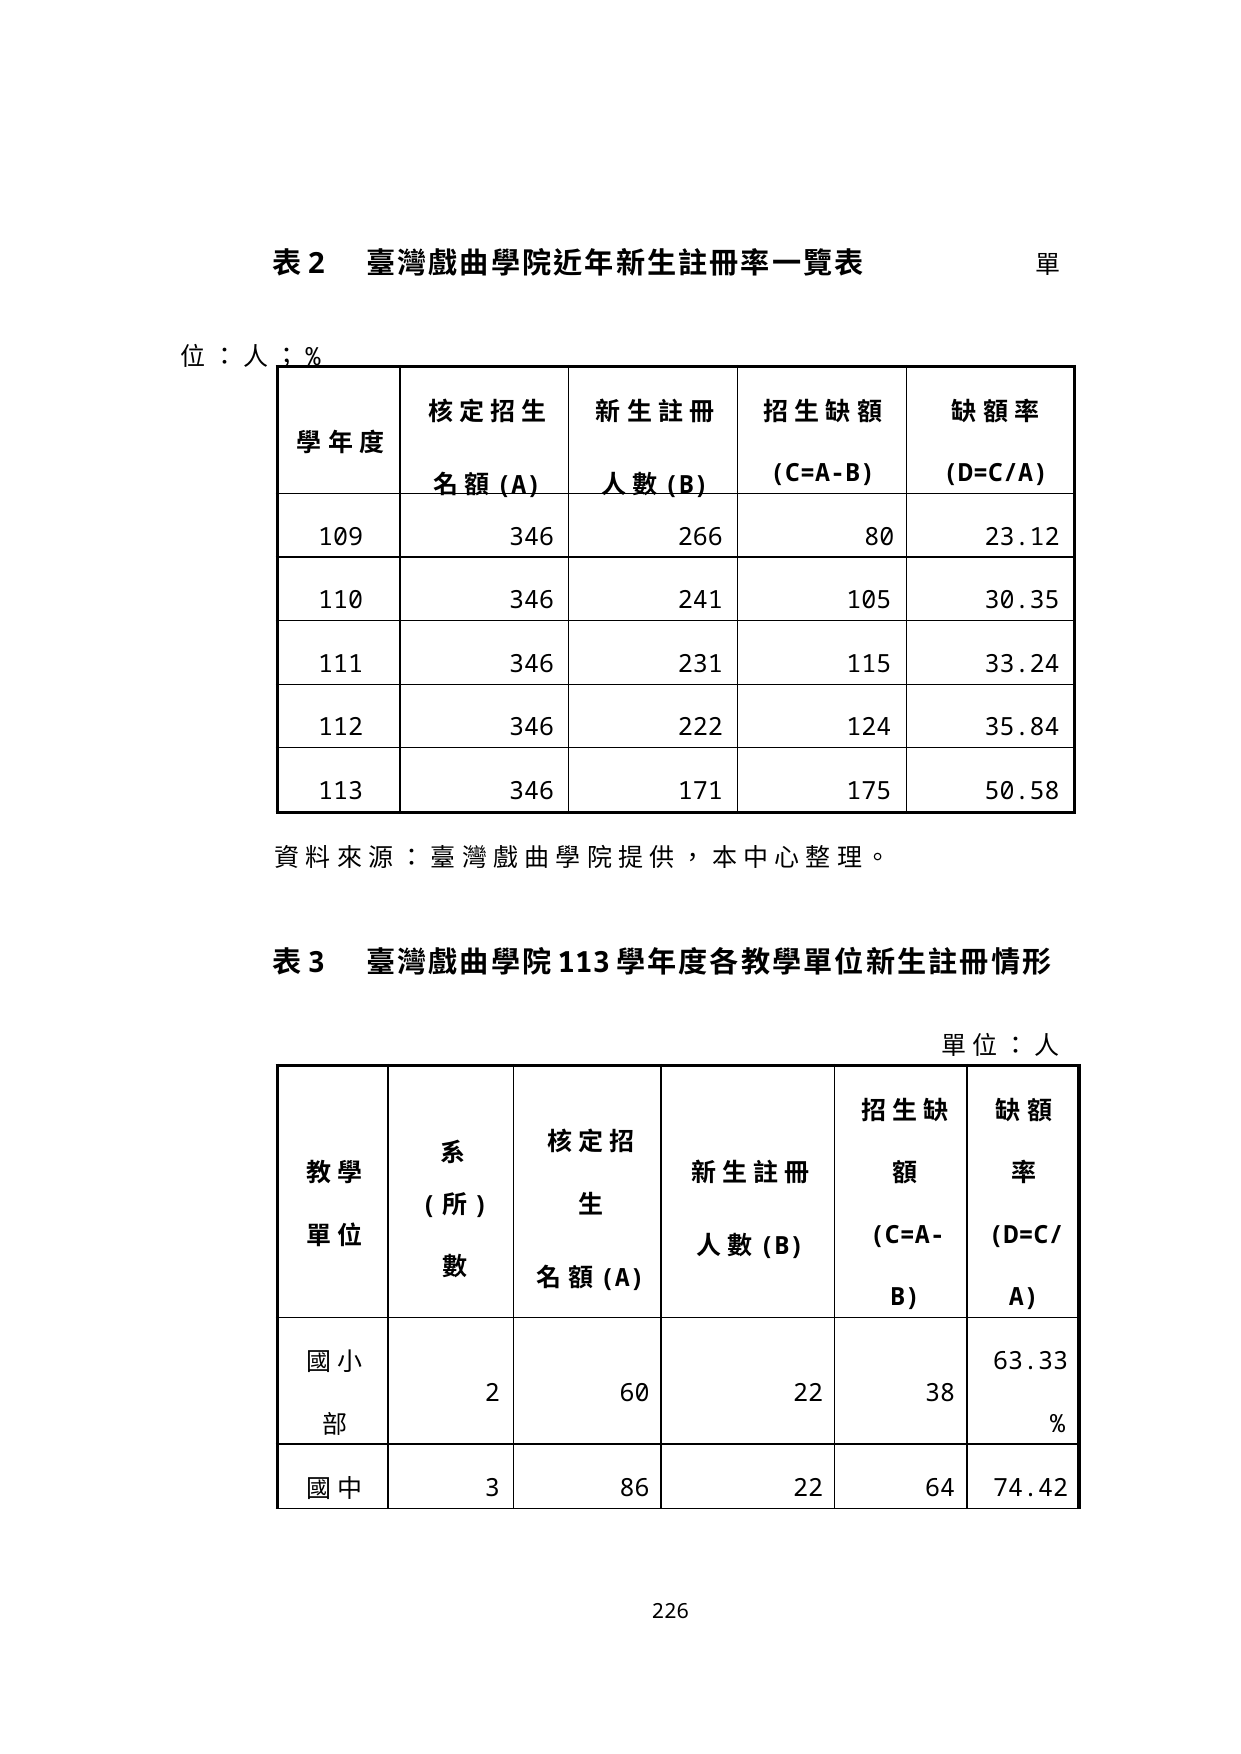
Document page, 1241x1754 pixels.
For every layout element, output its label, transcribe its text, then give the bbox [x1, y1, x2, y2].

table_header 招生缺額(C=A-B) [835, 1067, 966, 1317]
table_cell 346 [401, 685, 568, 747]
table_header 系(所)數 [389, 1067, 513, 1317]
table_cell 63.33% [968, 1318, 1077, 1443]
table_header 核定招生 名額(A) [514, 1067, 660, 1317]
table_cell 國小部 [279, 1318, 387, 1443]
table_cell 50.58 [907, 748, 1073, 811]
table_header 學年度 [279, 368, 399, 493]
text 表3 臺灣戲曲學院113學年度各教學單位新生註冊情形 [177, 876, 1063, 1001]
table_cell 111 [279, 621, 399, 683]
table_cell 3 [389, 1445, 513, 1507]
table_cell 22 [662, 1318, 834, 1443]
table_header 新生註冊人數(B) [569, 368, 737, 493]
table_cell 222 [569, 685, 737, 747]
table_header 缺額率(D=C/A) [907, 368, 1073, 493]
table_cell 266 [569, 494, 737, 556]
table_cell 105 [738, 558, 906, 620]
table_cell 231 [569, 621, 737, 683]
table_cell 109 [279, 494, 399, 556]
table_cell 86 [514, 1445, 660, 1507]
table_header 缺額率(D=C/A) [968, 1067, 1077, 1317]
table_cell 175 [738, 748, 906, 811]
text 單位：人 [177, 1001, 1063, 1064]
table_cell 112 [279, 685, 399, 747]
table_cell 23.12 [907, 494, 1073, 556]
text 表2 臺灣戲曲學院近年新生註冊率一覽表 單位：人；% [177, 177, 1063, 365]
table_cell 346 [401, 494, 568, 556]
table_cell 115 [738, 621, 906, 683]
table_cell 346 [401, 748, 568, 811]
table_cell 38 [835, 1318, 966, 1443]
table_cell 110 [279, 558, 399, 620]
table_cell 30.35 [907, 558, 1073, 620]
table_header 招生缺額(C=A-B) [738, 368, 906, 493]
table_cell 國中 [279, 1445, 387, 1507]
table_cell 171 [569, 748, 737, 811]
table_cell 35.84 [907, 685, 1073, 747]
table_cell 64 [835, 1445, 966, 1507]
table_cell 346 [401, 558, 568, 620]
table_header 新生註冊人數(B) [662, 1067, 834, 1317]
table_cell 113 [279, 748, 399, 811]
table_cell 80 [738, 494, 906, 556]
table_cell 241 [569, 558, 737, 620]
table_cell 74.42 [968, 1445, 1077, 1507]
table_cell 22 [662, 1445, 834, 1507]
table_header 教學 單位 [279, 1067, 387, 1317]
table_cell 33.24 [907, 621, 1073, 683]
table_cell 346 [401, 621, 568, 683]
table_cell 2 [389, 1318, 513, 1443]
table_header 核定招生名額(A) [401, 368, 568, 493]
text 資料來源：臺灣戲曲學院提供，本中心整理。 [177, 814, 1063, 876]
table_cell 60 [514, 1318, 660, 1443]
table_cell 124 [738, 685, 906, 747]
